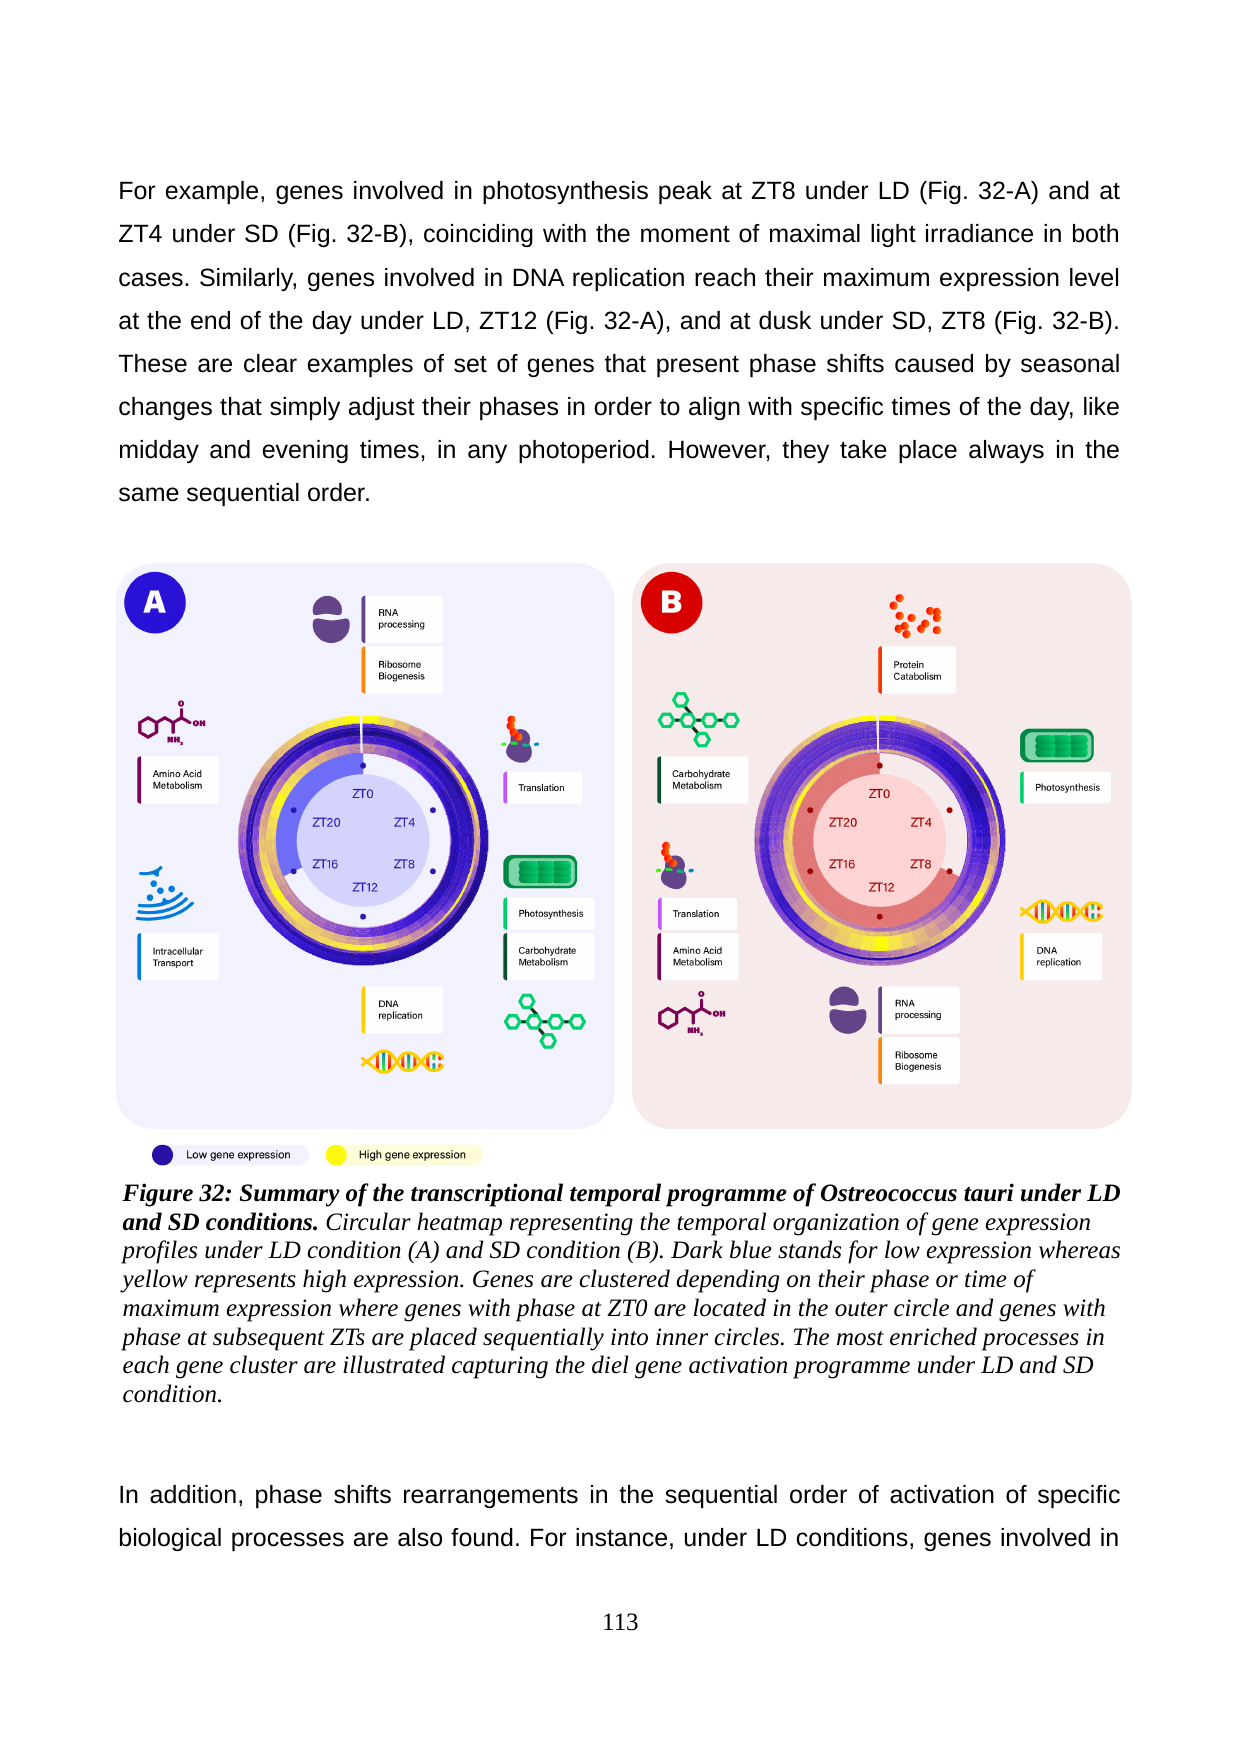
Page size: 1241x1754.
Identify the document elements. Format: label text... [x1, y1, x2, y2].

text Figure 32: Summary of the transcriptional temporal programme of Ostreococcus tauri under LD and SD conditions. Circular heatmap representing the temporal organization of gene expression profiles under LD condition (A) and SD condition (B). Dark blue stands for low expression whereas yellow represents high expression. Genes are clustered depending on their phase or time of maximum expression where genes with phase at ZT0 are located in the outer circle and genes with phase at subsequent ZTs are placed sequentially into inner circles. The most enriched processes in each gene cluster are illustrated capturing the diel gene activation programme under LD and SD condition. [122, 1178, 1126, 1408]
picture [109, 547, 1138, 1178]
text For example, genes involved in photosynthesis peak at ZT8 under LD (Fig. 32-A) and at ZT4 under SD (Fig. 32-B), coinciding with the moment of maximal light irradiance in both cases. Similarly, genes involved in DNA replication reach their maximum expression level at the end of the day under LD, ZT12 (Fig. 32-A), and at dusk under SD, ZT8 (Fig. 32-B). These are clear examples of set of genes that present phase shifts caused by seasonal changes that simply adjust their phases in order to align with specific times of the day, like midday and evening times, in any photoperiod. However, they take place always in the same sequential order. [118, 176, 1122, 507]
text In addition, phase shifts rearrangements in the sequential order of activation of specific biological processes are also found. For instance, under LD conditions, genes involved in [118, 1480, 1122, 1552]
